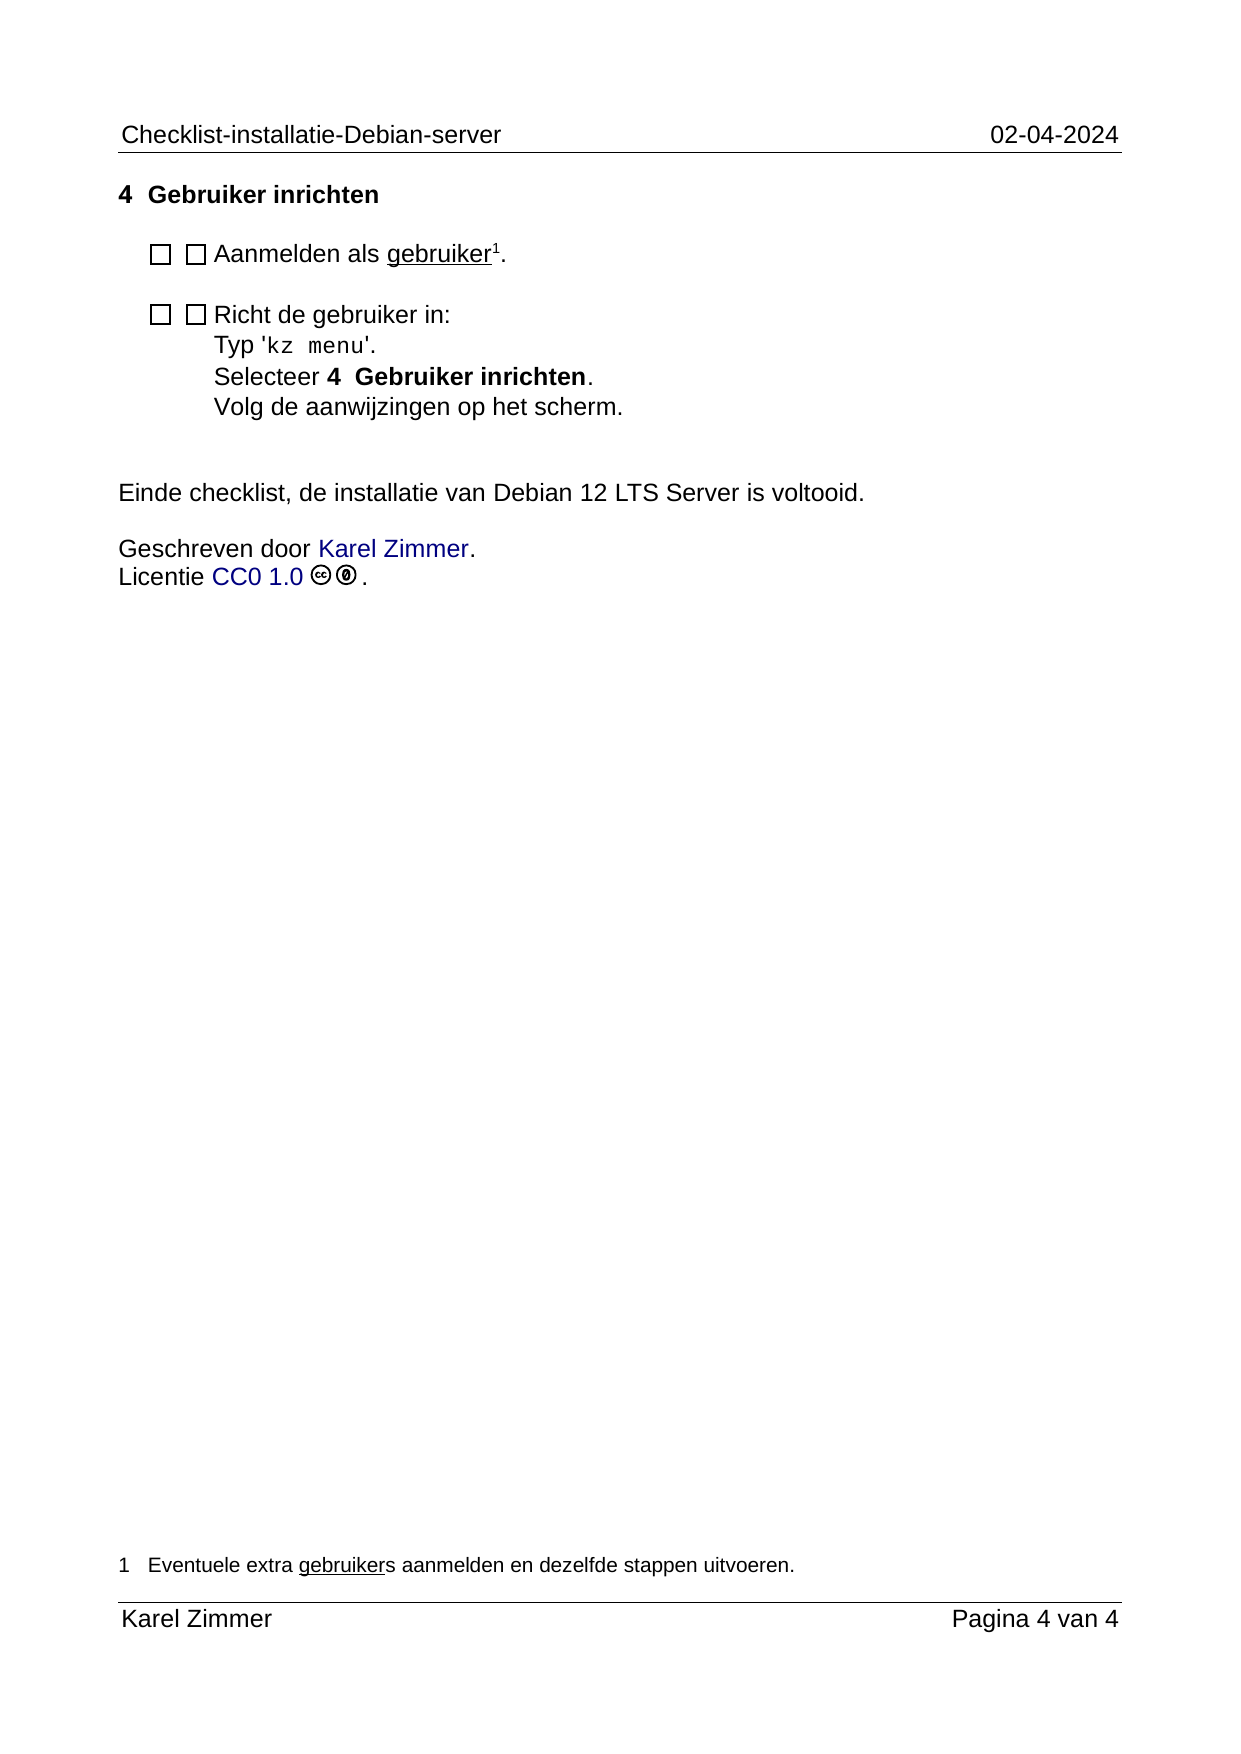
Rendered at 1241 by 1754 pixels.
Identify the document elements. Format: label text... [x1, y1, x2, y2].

table_cell [177, 300, 213, 330]
table_cell Typ 'kz menu'. [213, 330, 1122, 362]
table_cell [177, 330, 213, 362]
table_header [118, 239, 142, 269]
text Licentie CC0 1.0 . [118, 563, 1122, 591]
table_cell [177, 269, 213, 300]
table_cell [118, 330, 142, 362]
table_header [177, 239, 213, 269]
text Einde checklist, de installatie van Debian 12 LTS Server is voltooid. [118, 478, 1122, 507]
table_cell [118, 269, 142, 300]
table_cell Richt de gebruiker in: [213, 300, 1122, 330]
table_cell [142, 300, 177, 330]
table_cell Volg de aanwijzingen op het scherm. [213, 392, 1122, 422]
table_cell [213, 269, 1122, 300]
table_cell [142, 330, 177, 362]
table_cell [118, 300, 142, 330]
table_cell [118, 362, 142, 392]
table_header [142, 239, 177, 269]
table_cell Selecteer 4 Gebruiker inrichten. [213, 362, 1122, 392]
table_cell [142, 392, 177, 422]
table_cell [118, 392, 142, 422]
table_header Aanmelden als gebruiker. [213, 239, 1122, 269]
table_cell [177, 362, 213, 392]
table_cell [142, 269, 177, 300]
list Gebruiker inrichten [118, 177, 1122, 211]
table_cell [177, 392, 213, 422]
table_cell [142, 362, 177, 392]
text Geschreven door Karel Zimmer. [118, 534, 1122, 563]
